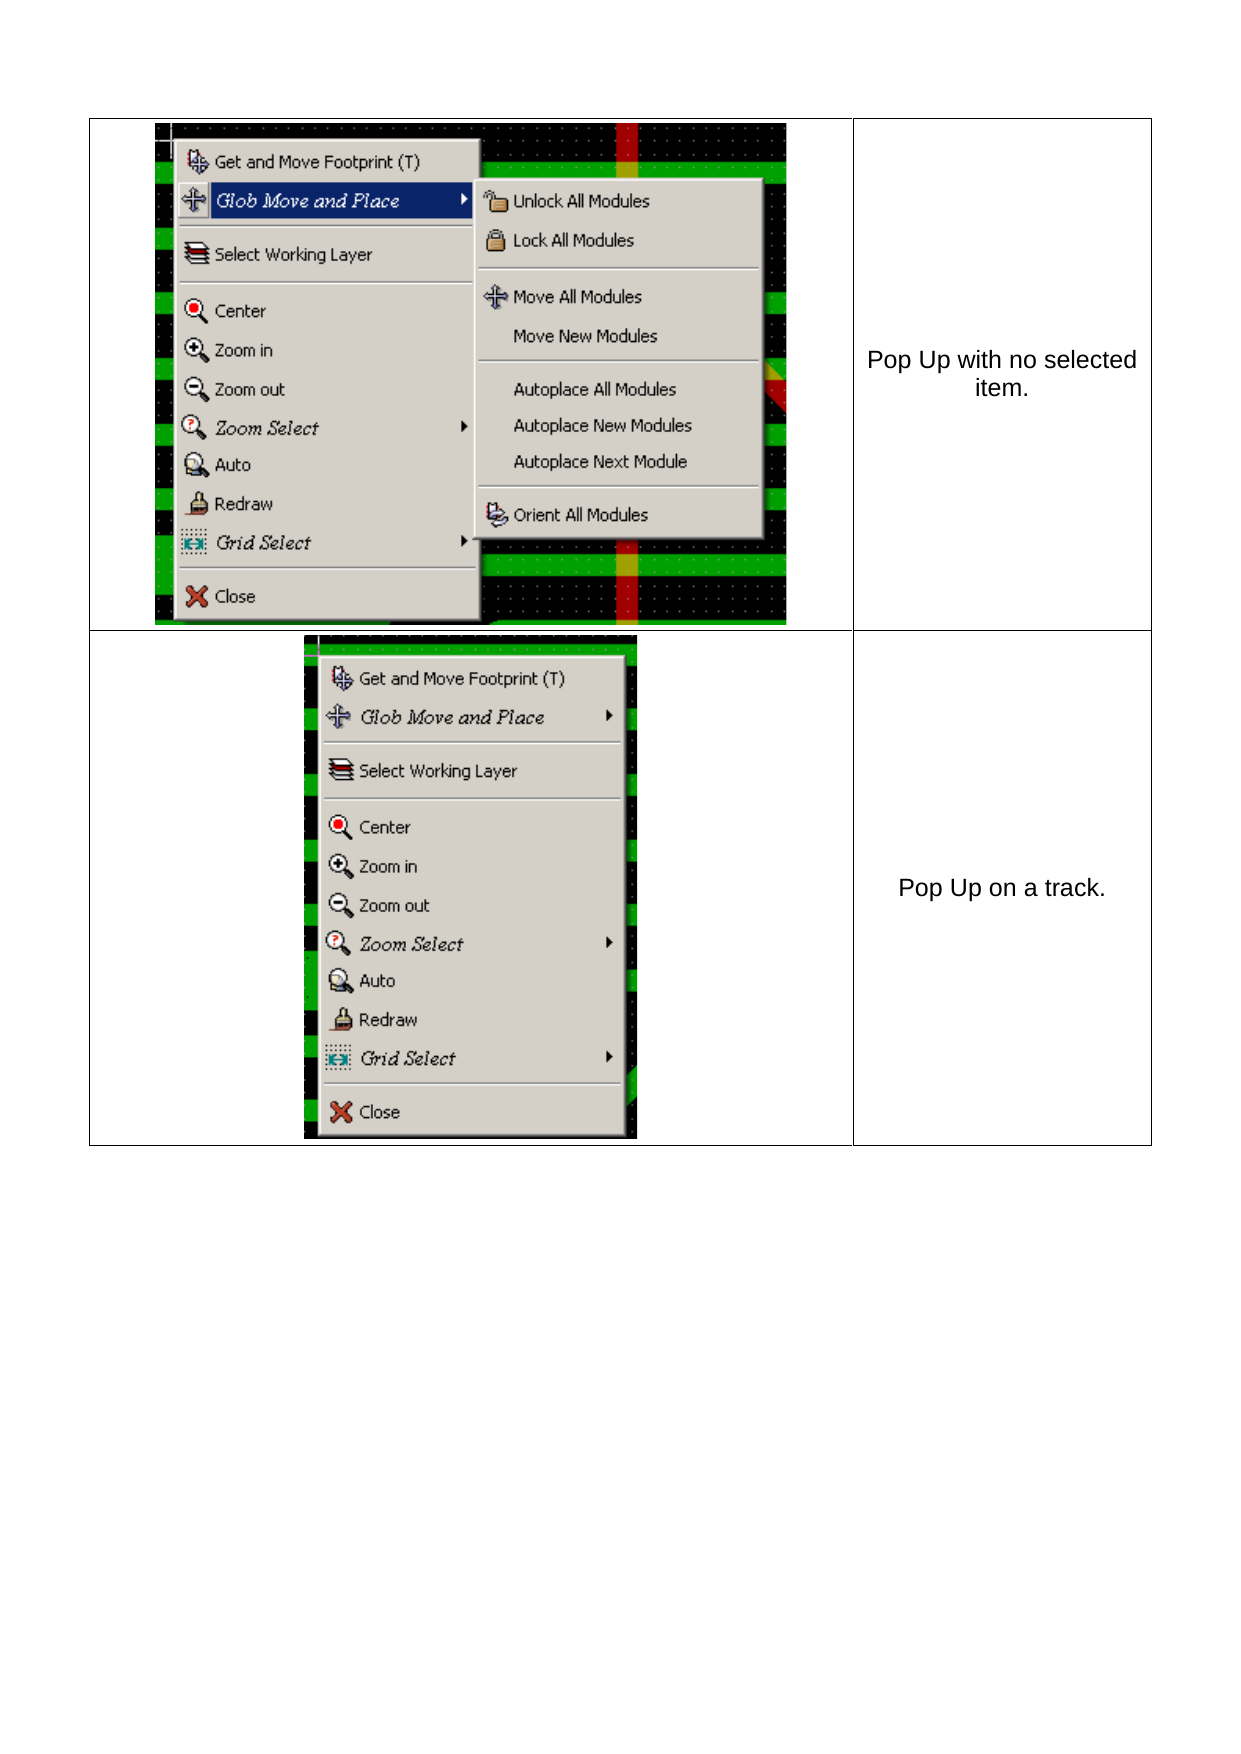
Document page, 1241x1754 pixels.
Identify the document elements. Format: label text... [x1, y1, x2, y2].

table_header [90, 119, 852, 630]
picture [155, 123, 787, 625]
table_cell [90, 631, 852, 1145]
table_header Pop Up with no selected item. [854, 119, 1151, 630]
picture [304, 635, 638, 1139]
table_cell Pop Up on a track. [854, 631, 1151, 1145]
